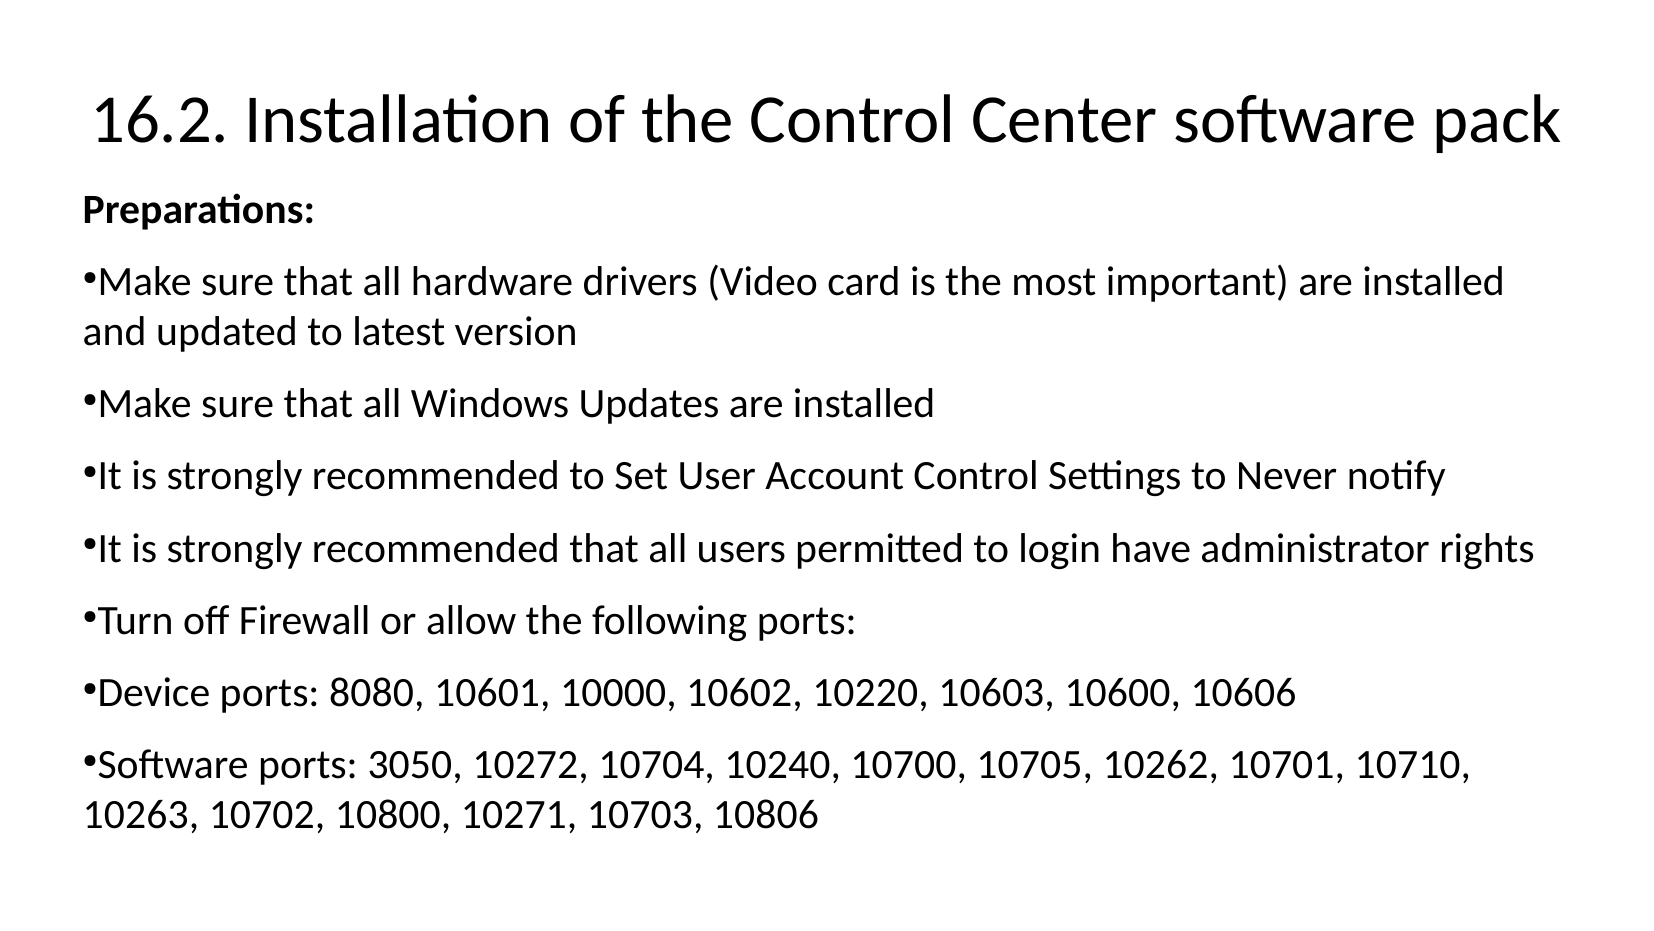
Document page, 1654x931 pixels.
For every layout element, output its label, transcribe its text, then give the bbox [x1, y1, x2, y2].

subtitle Preparations: Make sure that all hardware drivers (Video card is the most important) are installed and updated to latest version Make sure that all Windows Updates are installed It is strongly recommended to Set User Account Control Settings to Never notify It is strongly recommended that all users permitted to login have administrator rights Turn off Firewall or allow the following ports: Device ports: 8080, 10601, 10000, 10602, 10220, 10603, 10600, 10606 Software ports: 3050, 10272, 10704, 10240, 10700, 10705, 10262, 10701, 10710, 10263, 10702, 10800, 10271, 10703, 10806 [82, 181, 1571, 844]
title 16.2. Installation of the Control Center software pack [82, 73, 1571, 157]
